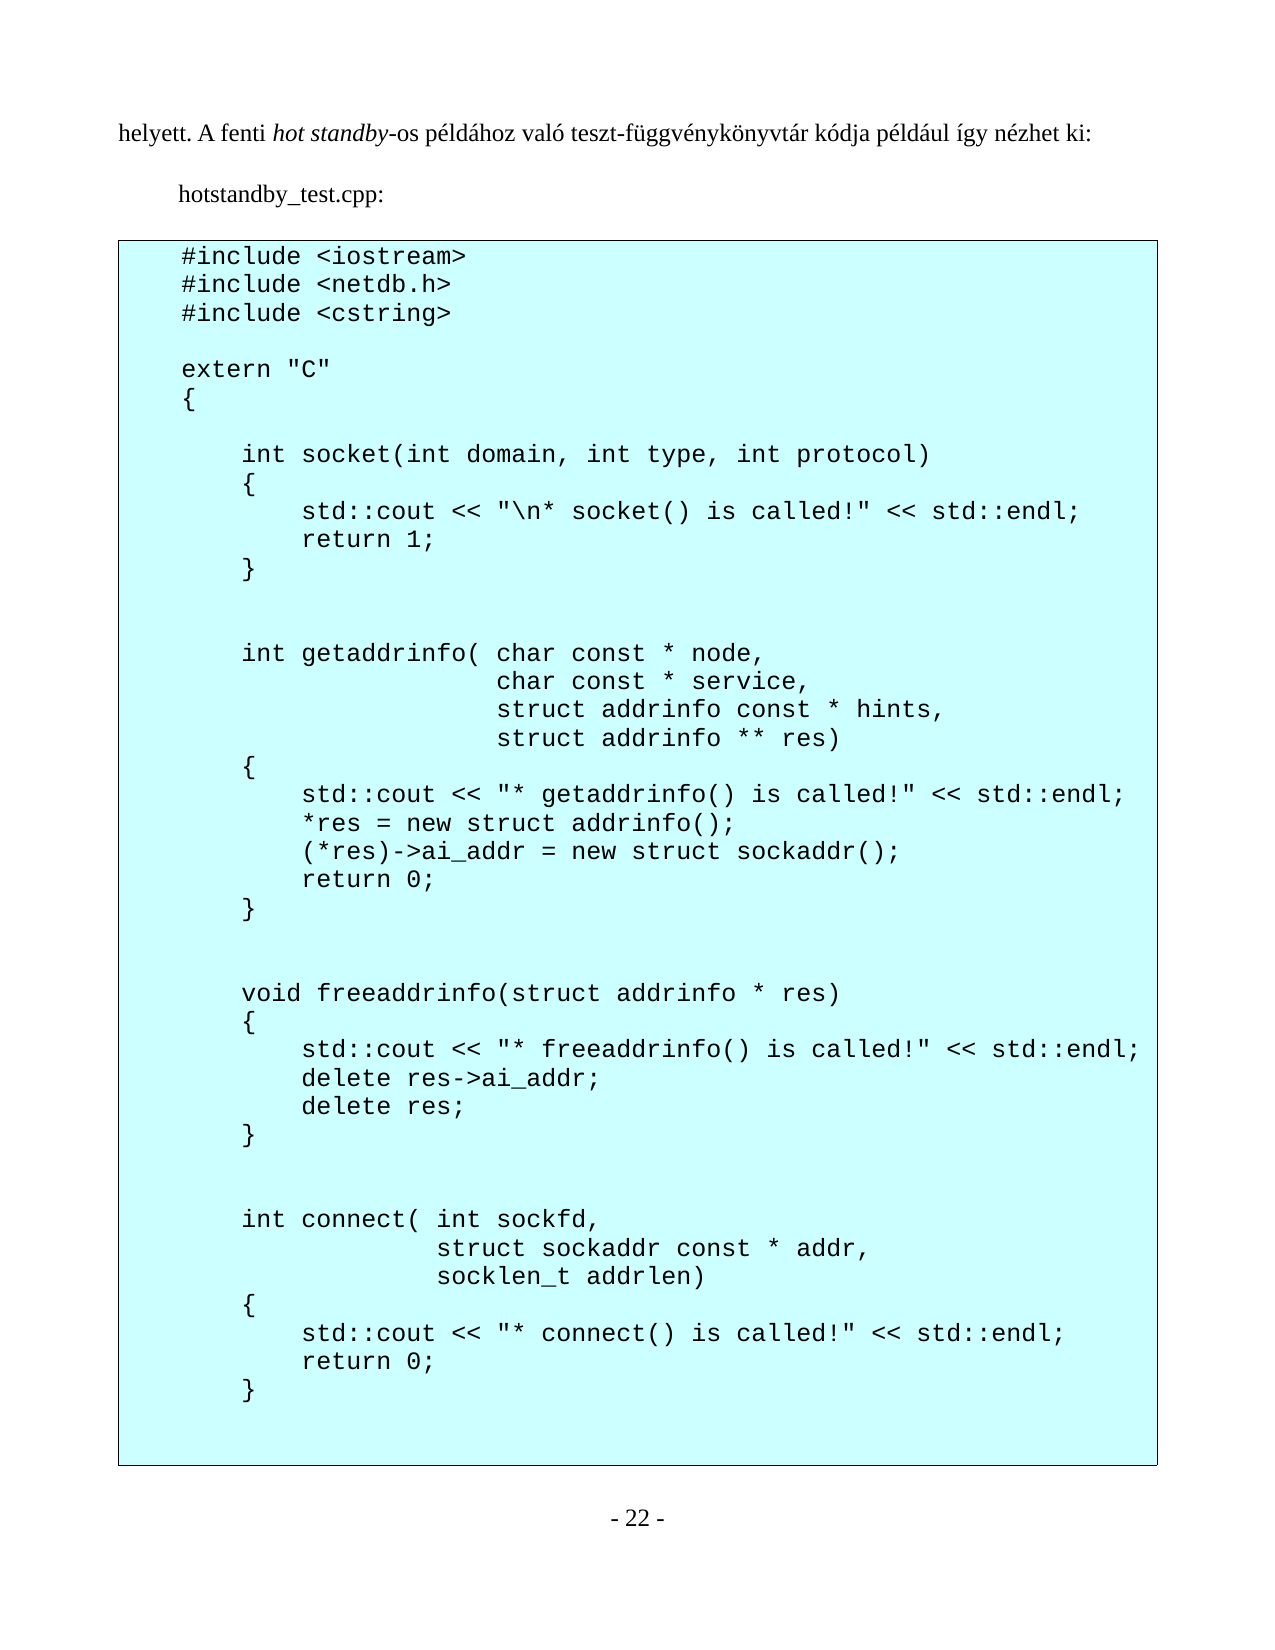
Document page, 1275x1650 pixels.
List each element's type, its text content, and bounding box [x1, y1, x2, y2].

text hotstandby_test.cpp: [118, 179, 1157, 208]
text struct addrinfo ** res) [119, 722, 1157, 750]
text std::cout << "* getaddrinfo() is called!" << std::endl; [119, 779, 1157, 807]
text std::cout << "* connect() is called!" << std::endl; [119, 1317, 1157, 1345]
text } [119, 1119, 1157, 1147]
text int socket(int domain, int type, int protocol) [119, 439, 1157, 467]
text void freeaddrinfo(struct addrinfo * res) [119, 977, 1157, 1005]
text } [119, 892, 1157, 920]
text int connect( int sockfd, [119, 1204, 1157, 1232]
text struct sockaddr const * addr, [119, 1232, 1157, 1260]
text return 0; [119, 1345, 1157, 1374]
text return 0; [119, 864, 1157, 892]
text #include <iostream> [119, 241, 1157, 269]
text } [119, 552, 1157, 580]
text delete res; [119, 1090, 1157, 1119]
text } [119, 1374, 1157, 1402]
text (*res)->ai_addr = new struct sockaddr(); [119, 835, 1157, 864]
text std::cout << "* freeaddrinfo() is called!" << std::endl; [119, 1034, 1157, 1062]
text { [119, 750, 1157, 779]
text { [119, 1005, 1157, 1034]
text *res = new struct addrinfo(); [119, 807, 1157, 835]
text #include <netdb.h> [119, 269, 1157, 297]
text #include <cstring> [119, 297, 1157, 325]
text extern "C" [119, 354, 1157, 382]
text char const * service, [119, 665, 1157, 694]
text helyett. A fenti hot standby-os példához való teszt-függvénykönyvtár kódja például így nézhet ki: [118, 118, 1157, 147]
text { [119, 382, 1157, 410]
text delete res->ai_addr; [119, 1062, 1157, 1090]
text int getaddrinfo( char const * node, [119, 637, 1157, 665]
text { [119, 1289, 1157, 1317]
text return 1; [119, 524, 1157, 552]
text { [119, 467, 1157, 495]
text socklen_t addrlen) [119, 1260, 1157, 1289]
text std::cout << "\n* socket() is called!" << std::endl; [119, 495, 1157, 524]
text struct addrinfo const * hints, [119, 694, 1157, 722]
